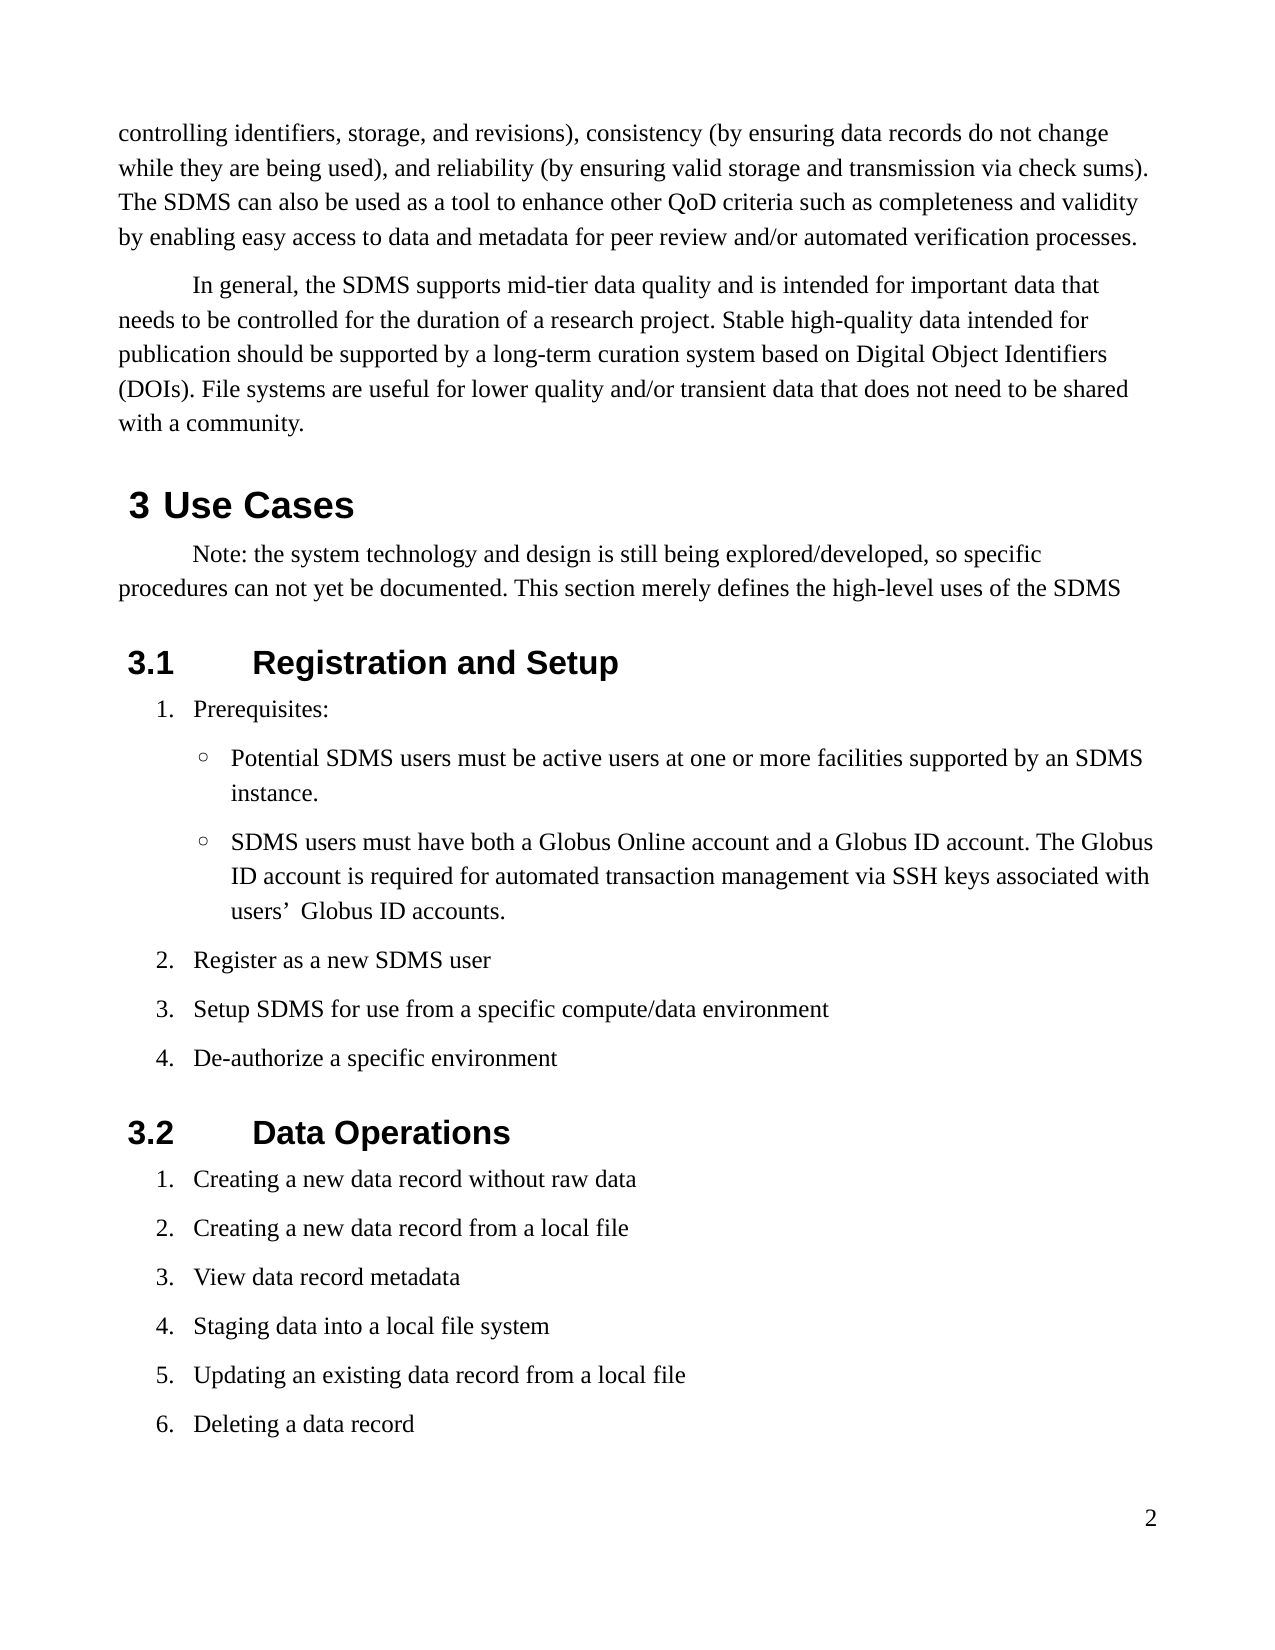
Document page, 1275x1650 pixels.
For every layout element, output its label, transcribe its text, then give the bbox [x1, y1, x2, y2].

list Prerequisites: [156, 694, 1157, 723]
list Setup SDMS for use from a specific compute/data environment [156, 994, 1157, 1023]
list De-authorize a specific environment [156, 1043, 1157, 1072]
text Note: the system technology and design is still being explored/developed, so specific procedures can not yet be documented. This section merely defines the high-level uses of the SDMS [118, 539, 1157, 602]
list Updating an existing data record from a local file [156, 1360, 1157, 1389]
list Deleting a data record [156, 1409, 1157, 1438]
text controlling identifiers, storage, and revisions), consistency (by ensuring data records do not change while they are being used), and reliability (by ensuring valid storage and transmission via check sums). The SDMS can also be used as a tool to enhance other QoD criteria such as completeness and validity by enabling easy access to data and metadata for peer review and/or automated verification processes. [118, 118, 1157, 250]
list View data record metadata [156, 1262, 1157, 1291]
list Staging data into a local file system [156, 1311, 1157, 1340]
list Register as a new SDMS user [156, 945, 1157, 974]
list Potential SDMS users must be active users at one or more facilities supported by an SDMS instance. [193, 743, 1157, 807]
subtitle Registration and Setup [118, 643, 1157, 682]
list Creating a new data record without raw data [156, 1164, 1157, 1193]
list SDMS users must have both a Globus Online account and a Globus ID account. The Globus ID account is required for automated transaction management via SSH keys associated with users’ Globus ID accounts. [193, 827, 1157, 924]
text In general, the SDMS supports mid-tier data quality and is intended for important data that needs to be controlled for the duration of a research project. Stable high-quality data intended for publication should be supported by a long-term curation system based on Digital Object Identifiers (DOIs). File systems are useful for lower quality and/or transient data that does not need to be shared with a community. [118, 271, 1157, 437]
subtitle Use Cases [118, 483, 1157, 526]
list Creating a new data record from a local file [156, 1213, 1157, 1242]
subtitle Data Operations [118, 1113, 1157, 1152]
